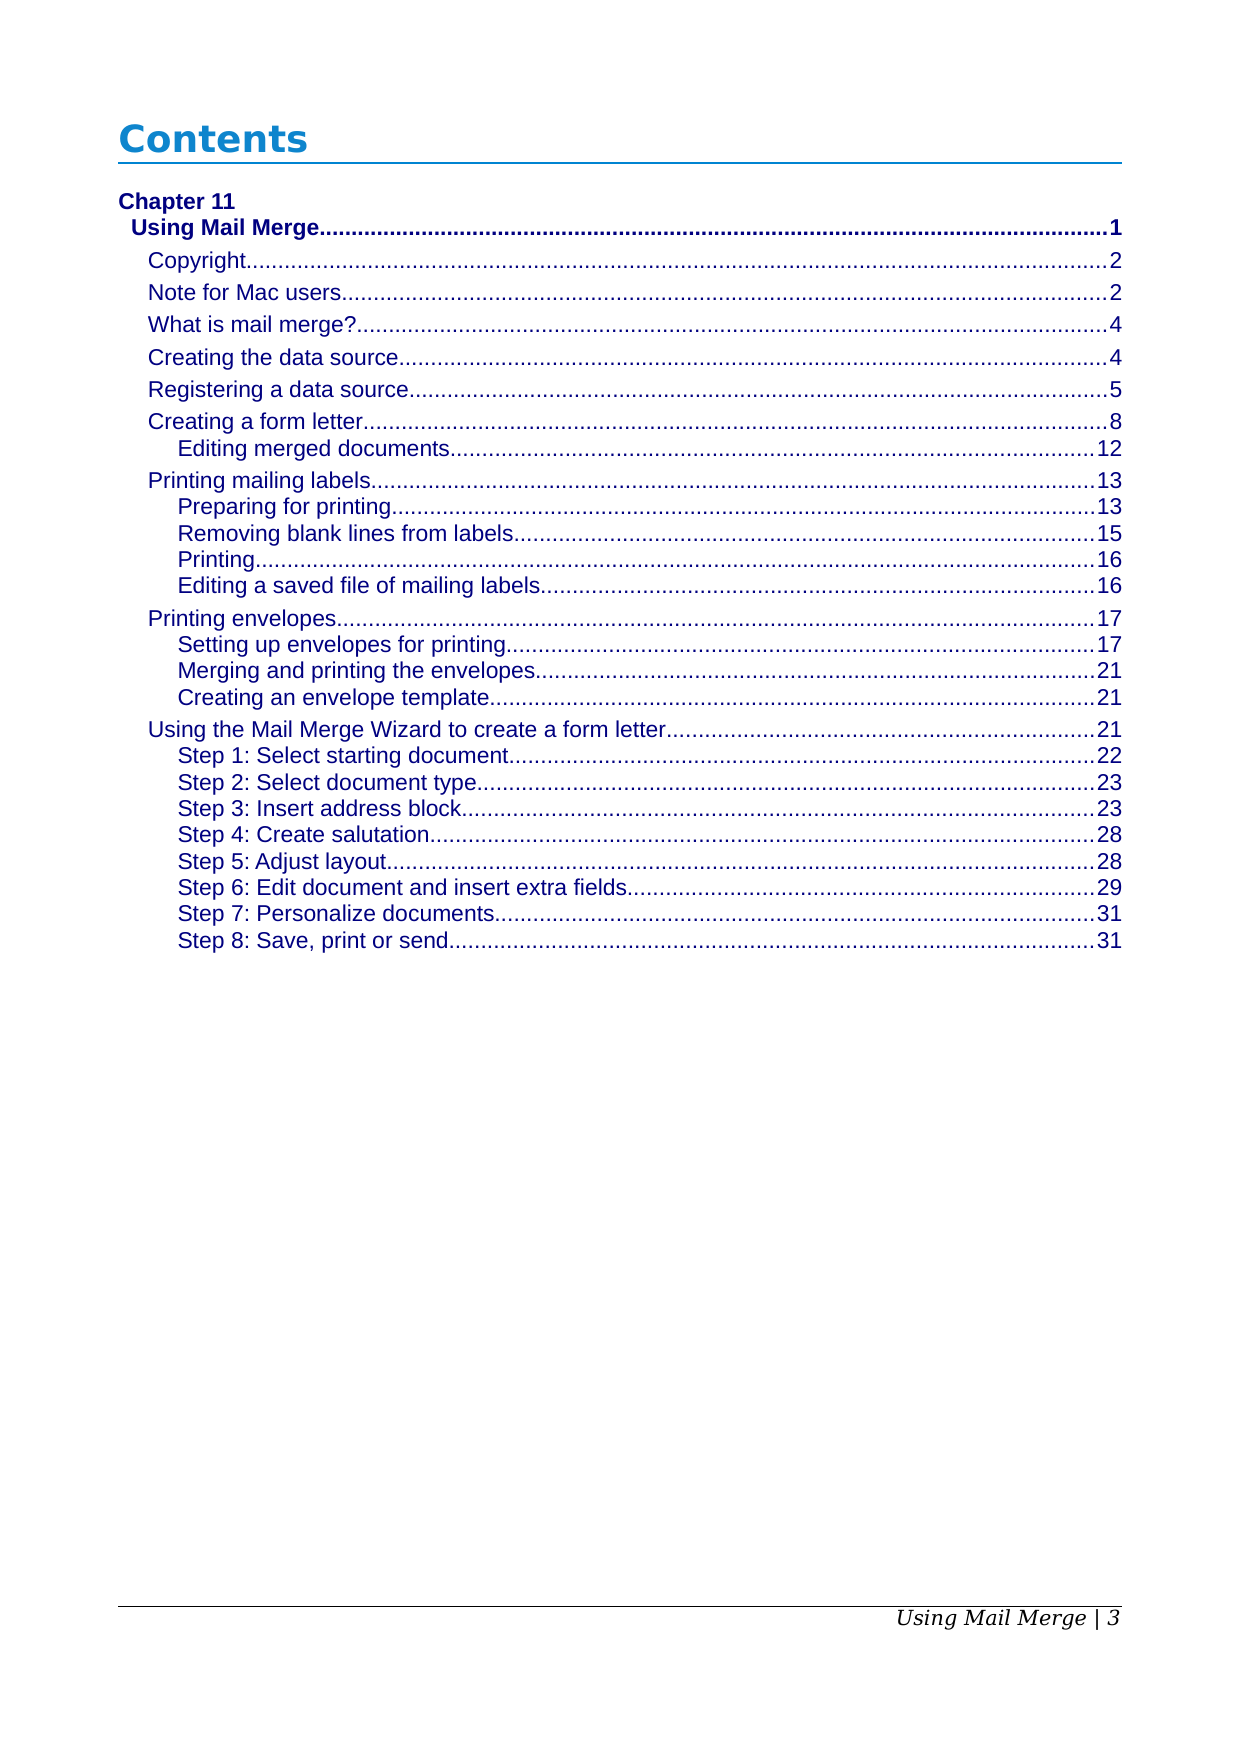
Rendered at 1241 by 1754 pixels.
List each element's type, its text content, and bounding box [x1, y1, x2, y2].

text Using the Mail Merge Wizard to create a form letter 21 [148, 716, 1122, 742]
text Step 3: Insert address block 23 [177, 795, 1122, 821]
text Step 8: Save, print or send 31 [177, 927, 1122, 953]
text Copyright 2 [148, 247, 1122, 273]
text What is mail merge? 4 [148, 311, 1122, 338]
text Registering a data source 5 [148, 376, 1122, 402]
text Printing 16 [177, 546, 1122, 572]
text Note for Mac users 2 [148, 279, 1122, 305]
text Removing blank lines from labels 15 [177, 519, 1122, 546]
text Step 6: Edit document and insert extra fields 29 [177, 874, 1122, 900]
text Step 5: Adjust layout 28 [177, 848, 1122, 874]
text Printing mailing labels 13 [148, 467, 1122, 493]
text Contents [118, 118, 1122, 162]
text Merging and printing the envelopes 21 [177, 657, 1122, 683]
text Creating the data source 4 [148, 343, 1122, 370]
text Creating a form letter 8 [148, 408, 1122, 434]
text Step 7: Personalize documents 31 [177, 900, 1122, 927]
text Preparing for printing 13 [177, 493, 1122, 519]
text Printing envelopes 17 [148, 604, 1122, 631]
text Chapter 11 Using Mail Merge 1 [118, 188, 1122, 241]
text Creating an envelope template 21 [177, 683, 1122, 710]
text Step 4: Create salutation 28 [177, 821, 1122, 848]
text Setting up envelopes for printing 17 [177, 631, 1122, 657]
text Step 2: Select document type 23 [177, 768, 1122, 795]
text Step 1: Select starting document 22 [177, 742, 1122, 768]
text Editing merged documents 12 [177, 434, 1122, 461]
text Editing a saved file of mailing labels 16 [177, 572, 1122, 598]
